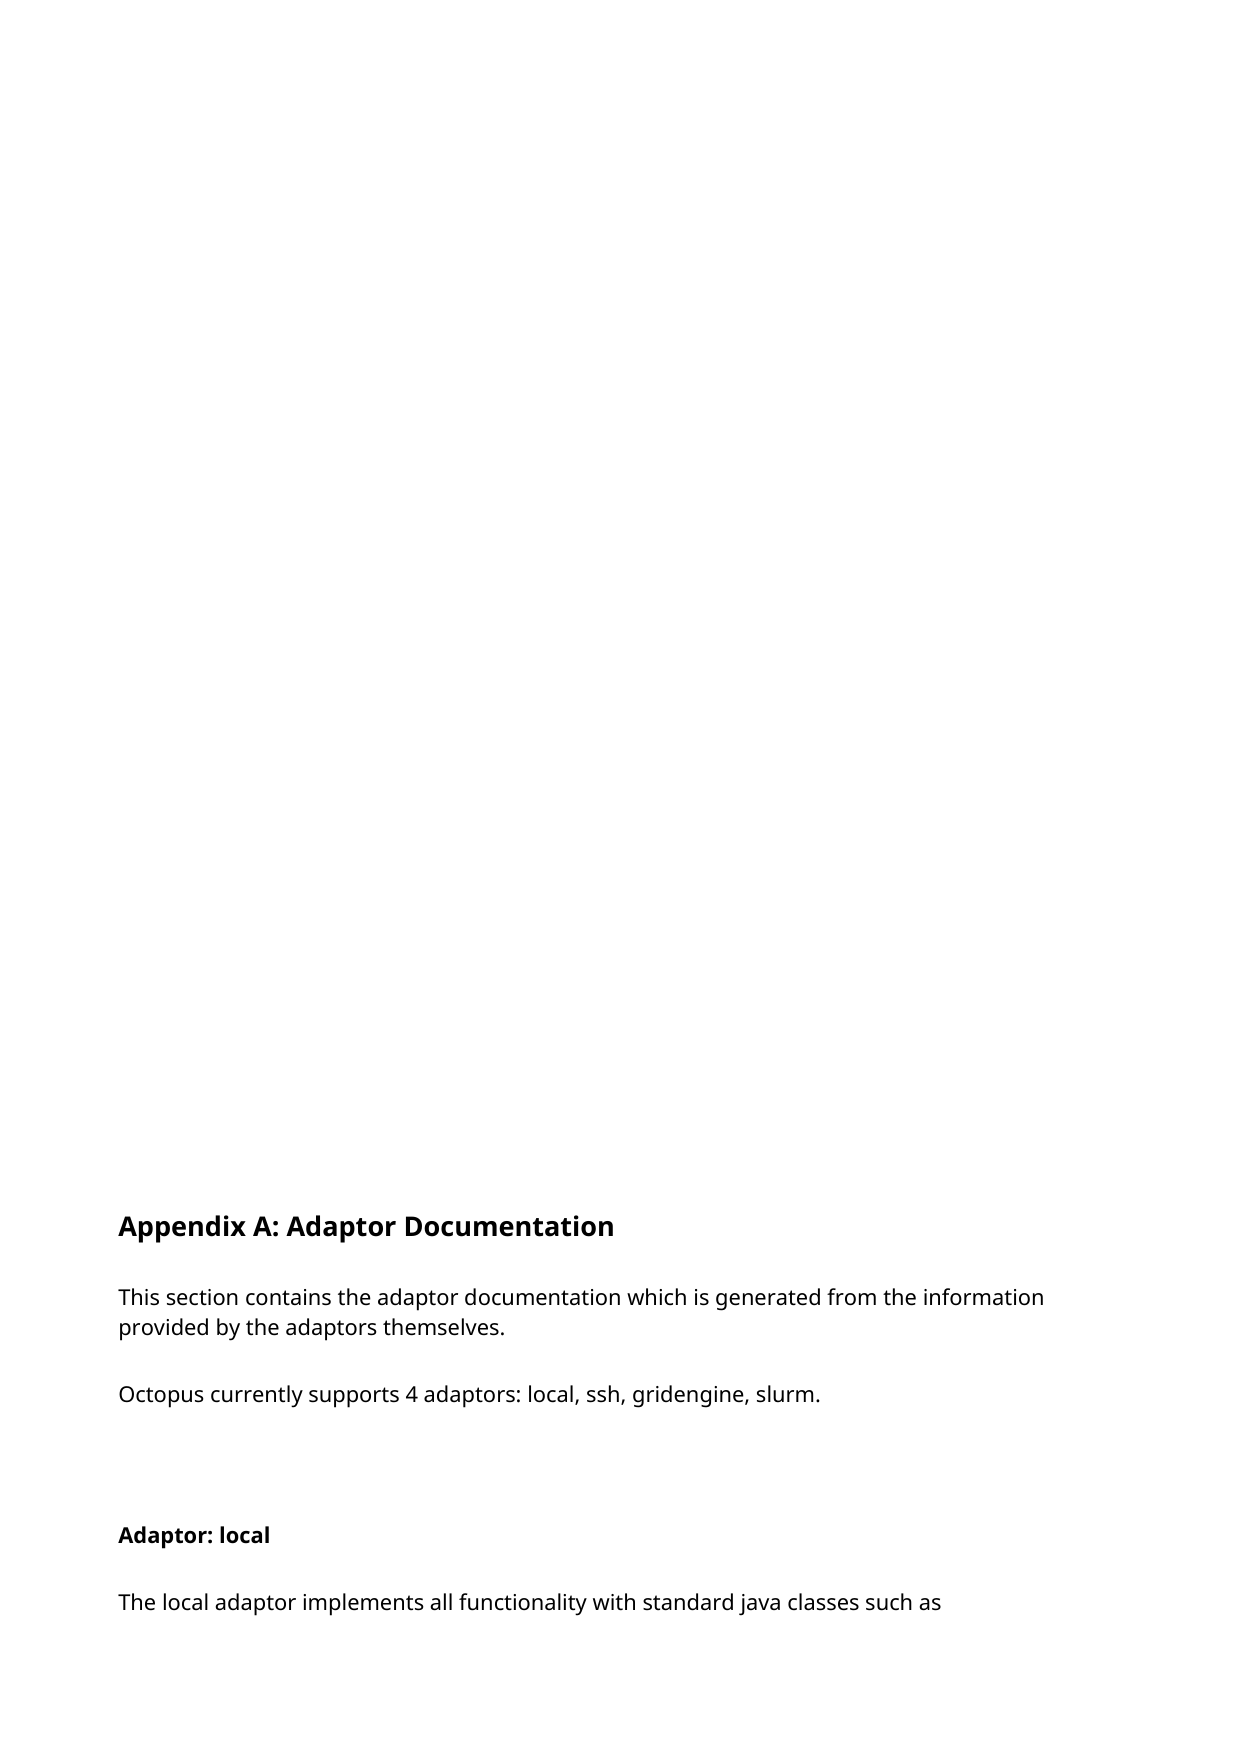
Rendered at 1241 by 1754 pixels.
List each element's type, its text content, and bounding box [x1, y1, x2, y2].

text Adaptor: local [118, 1519, 1122, 1549]
text Appendix A: Adaptor Documentation [118, 1207, 1122, 1244]
text The local adaptor implements all functionality with standard java classes such as [118, 1587, 1122, 1617]
text Octopus currently supports 4 adaptors: local, ssh, gridengine, slurm. [118, 1379, 1122, 1408]
text This section contains the adaptor documentation which is generated from the information provided by the adaptors themselves. [118, 1282, 1122, 1341]
